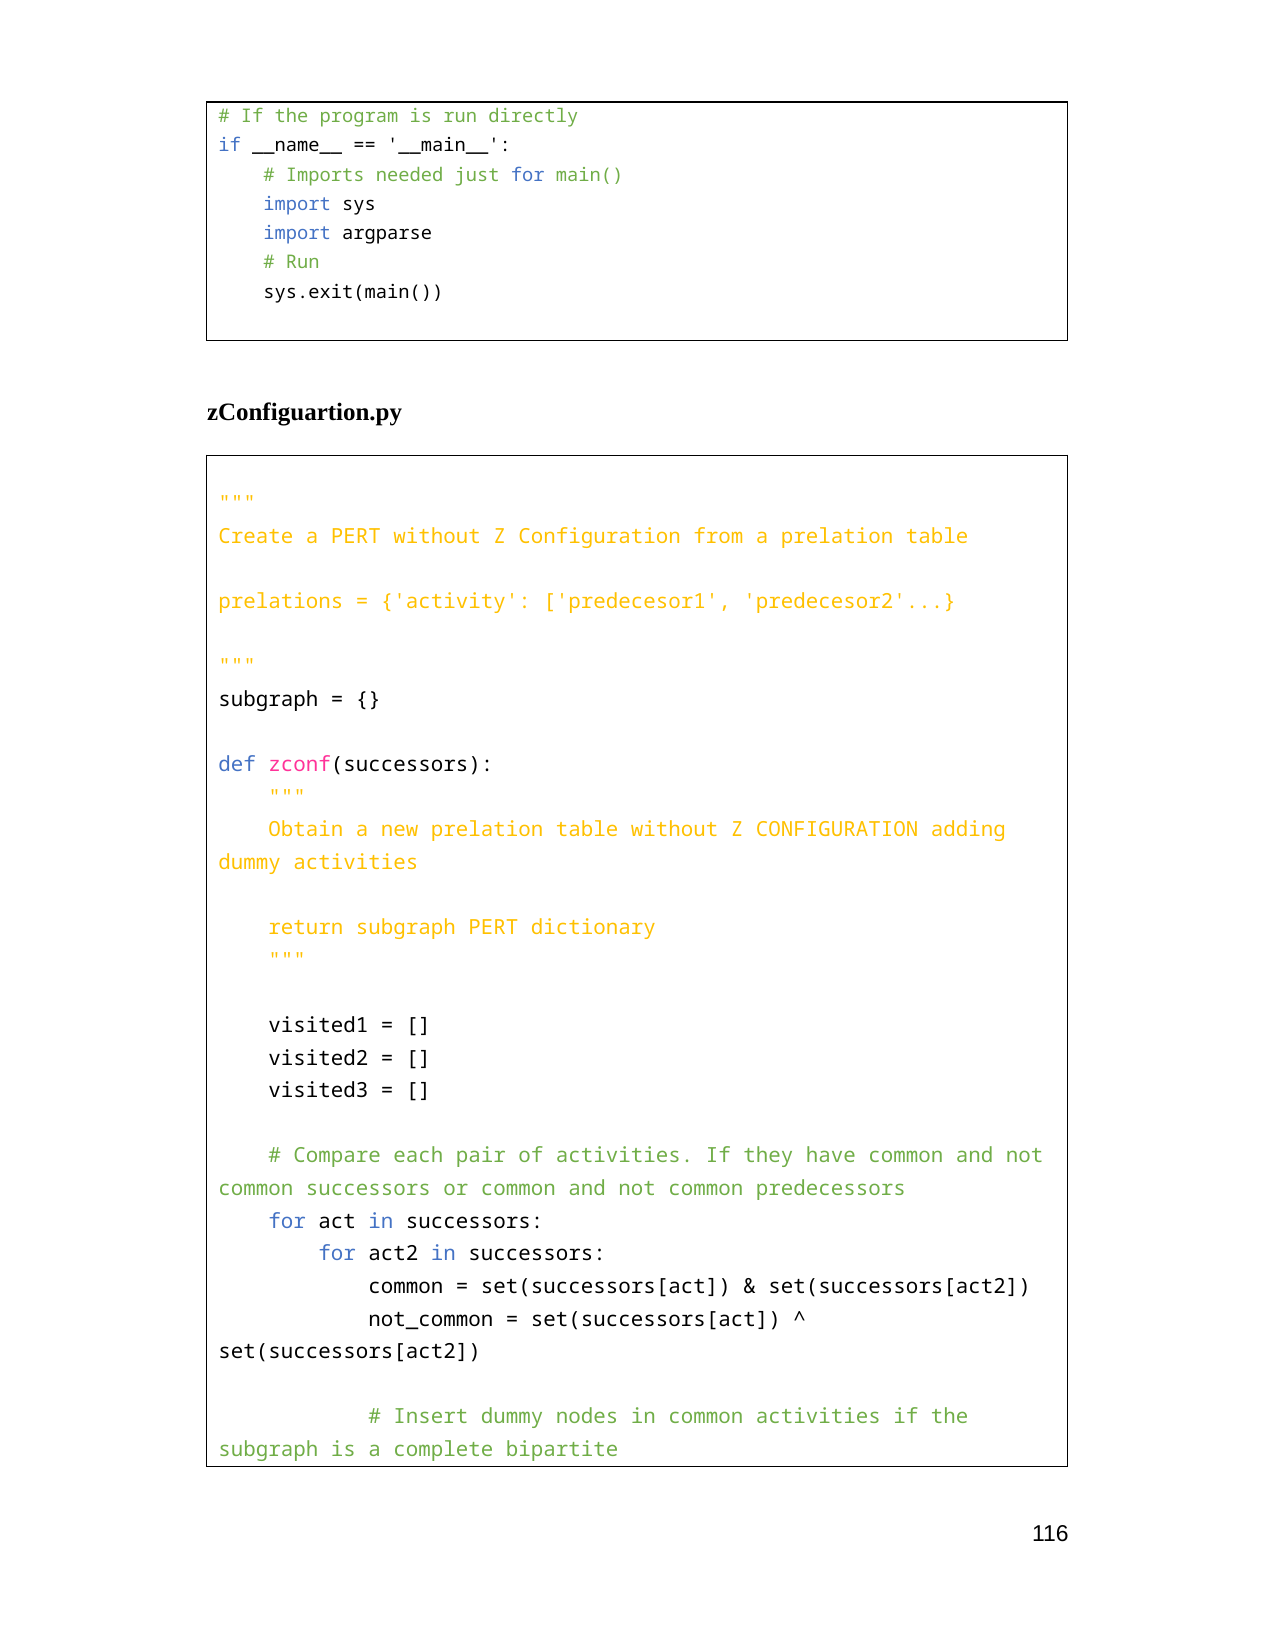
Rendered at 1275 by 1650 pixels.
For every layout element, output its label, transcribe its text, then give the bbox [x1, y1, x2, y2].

table_header """ Create a PERT without Z Configuration from a prelation table prelations = {'activity': ['predecesor1', 'predecesor2'...} """ subgraph = {} def zconf(successors): """ Obtain a new prelation table without Z CONFIGURATION adding dummy activities return subgraph PERT dictionary """ visited1 = [] visited2 = [] visited3 = [] # Compare each pair of activities. If they have common and not common successors or common and not common predecessors for act in successors: for act2 in successors: common = set(successors[act]) & set(successors[act2]) not_common = set(successors[act]) ^ set(successors[act2]) # Insert dummy nodes in common activities if the subgraph is a complete bipartite [207, 456, 1067, 1466]
text zConfiguartion.py [207, 397, 1068, 426]
table_header # If the program is run directly if __name__ == '__main__': # Imports needed just for main() import sys import argparse # Run sys.exit(main()) [207, 103, 1067, 340]
